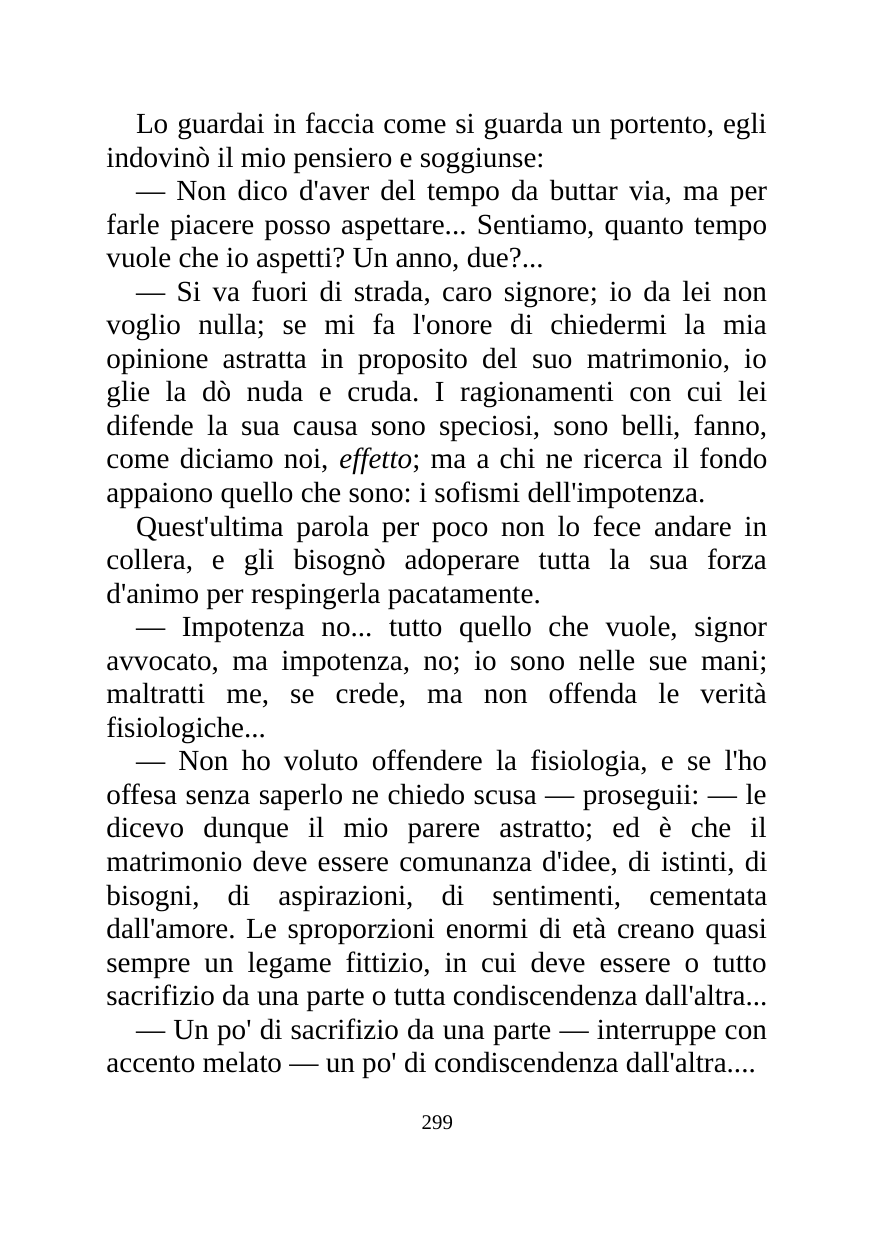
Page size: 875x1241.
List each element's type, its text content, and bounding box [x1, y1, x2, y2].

text — Un po' di sacrifizio da una parte — interruppe con accento melato — un po' di condiscendenza dall'altra.... [106, 1012, 768, 1079]
text Quest'ultima parola per poco non lo fece andare in collera, e gli bisognò adoperare tutta la sua forza d'animo per respingerla pacatamente. [106, 509, 768, 609]
text — Non ho voluto offendere la fisiologia, e se l'ho offesa senza saperlo ne chiedo scusa — proseguii: — le dicevo dunque il mio parere astratto; ed è che il matrimonio deve essere comunanza d'idee, di istinti, di bisogni, di aspirazioni, di sentimenti, cementata dall'amore. Le sproporzioni enormi di età creano quasi sempre un legame fittizio, in cui deve essere o tutto sacrifizio da una parte o tutta condiscendenza dall'altra... [106, 743, 768, 1012]
text Lo guardai in faccia come si guarda un portento, egli indovinò il mio pensiero e soggiunse: [106, 106, 768, 173]
text — Si va fuori di strada, caro signore; io da lei non voglio nulla; se mi fa l'onore di chiedermi la mia opinione astratta in proposito del suo matrimonio, io glie la dò nuda e cruda. I ragionamenti con cui lei difende la sua causa sono speciosi, sono belli, fanno, come diciamo noi, effetto; ma a chi ne ricerca il fondo appaiono quello che sono: i sofismi dell'impotenza. [106, 274, 768, 509]
text — Non dico d'aver del tempo da buttar via, ma per farle piacere posso aspettare... Sentiamo, quanto tempo vuole che io aspetti? Un anno, due?... [106, 173, 768, 274]
text — Impotenza no... tutto quello che vuole, signor avvocato, ma impotenza, no; io sono nelle sue mani; maltratti me, se crede, ma non offenda le verità fisiologiche... [106, 609, 768, 743]
